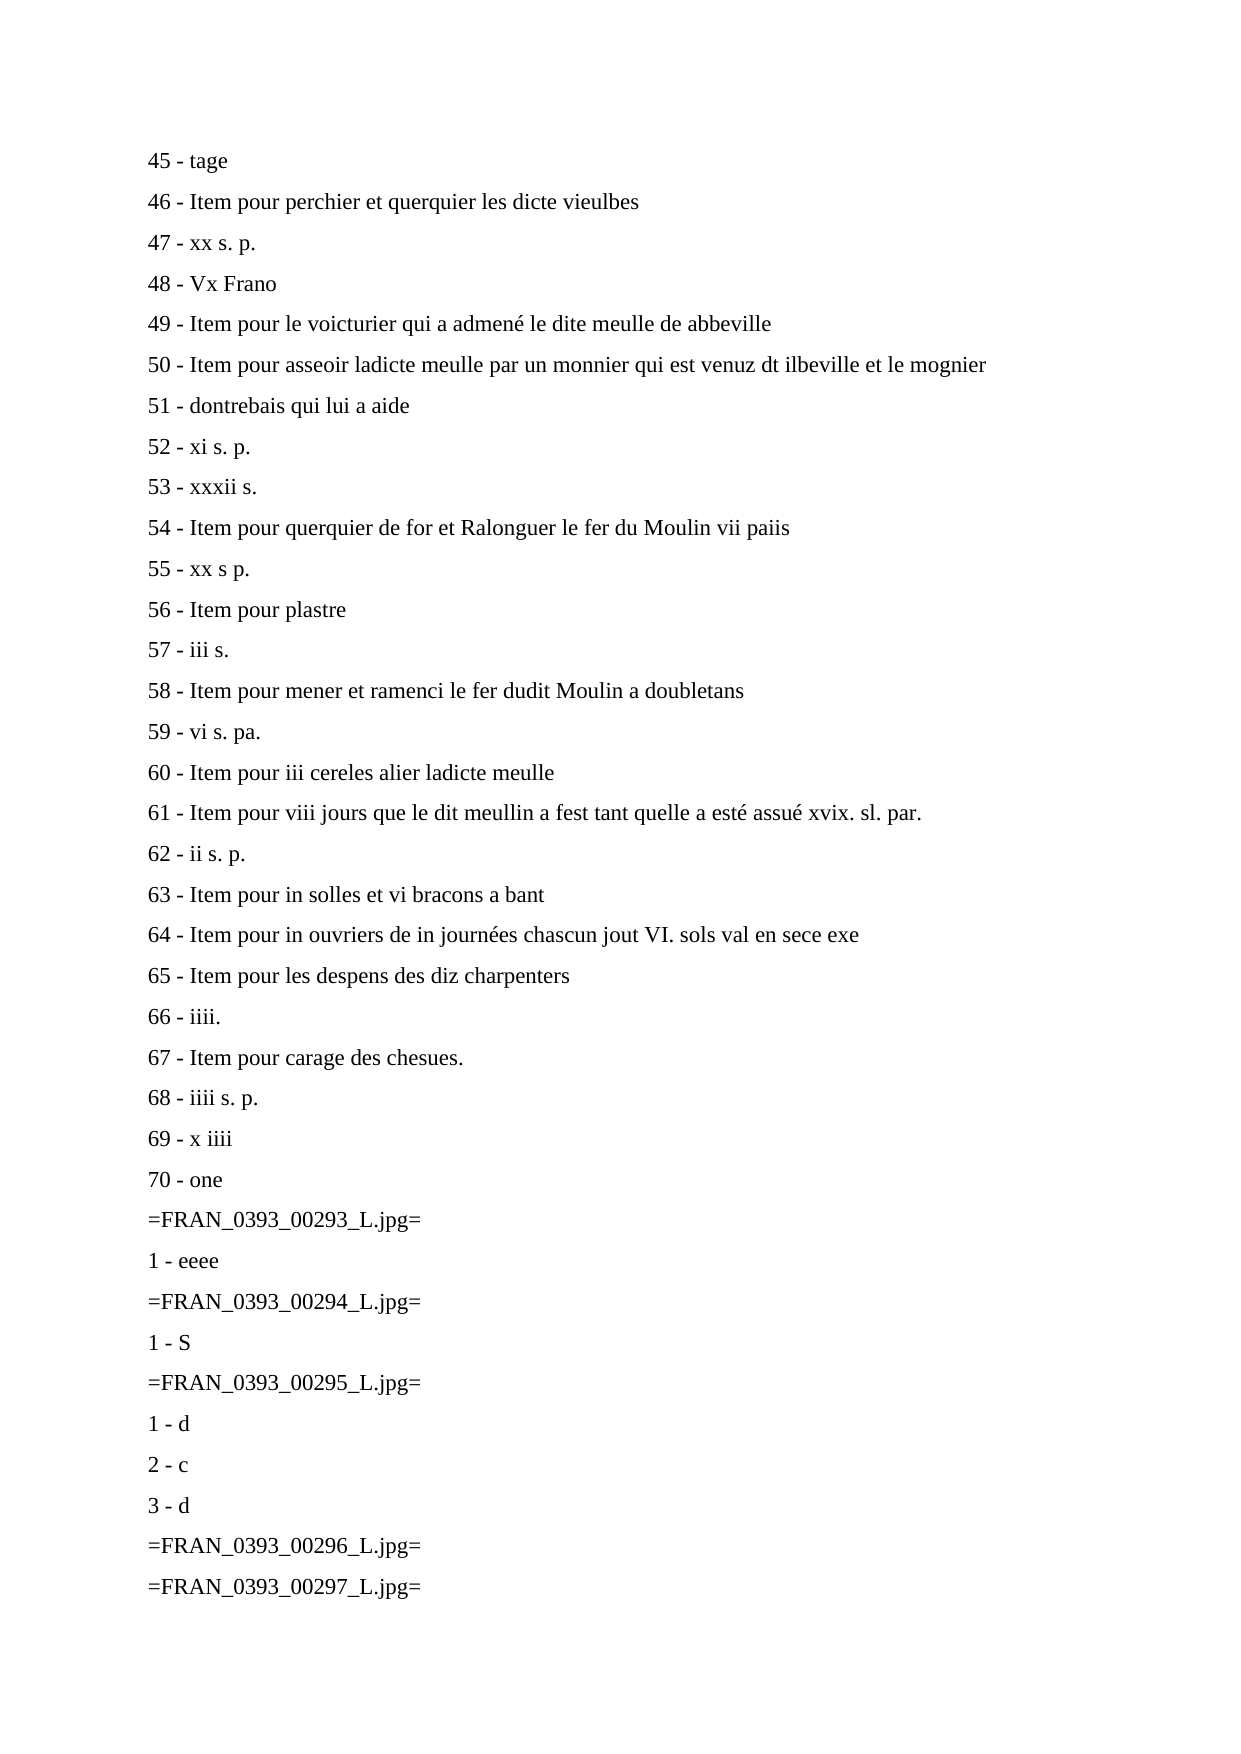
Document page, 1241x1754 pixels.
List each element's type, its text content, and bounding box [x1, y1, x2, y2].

text 49 - Item pour le voicturier qui a admené le dite meulle de abbeville [148, 311, 1093, 337]
text 55 - xx s p. [148, 555, 1093, 581]
text =FRAN_0393_00295_L.jpg= [148, 1369, 1093, 1396]
text 2 - c [148, 1451, 1093, 1477]
text 62 - ii s. p. [148, 840, 1093, 866]
text 70 - one [148, 1166, 1093, 1192]
text =FRAN_0393_00293_L.jpg= [148, 1207, 1093, 1233]
text 61 - Item pour viii jours que le dit meullin a fest tant quelle a esté assué xvix. sl. par. [148, 799, 1093, 826]
text 1 - S [148, 1329, 1093, 1355]
text 46 - Item pour perchier et querquier les dicte vieulbes [148, 188, 1093, 215]
text =FRAN_0393_00297_L.jpg= [148, 1573, 1093, 1599]
text 65 - Item pour les despens des diz charpenters [148, 962, 1093, 988]
text 3 - d [148, 1492, 1093, 1518]
text 60 - Item pour iii cereles alier ladicte meulle [148, 758, 1093, 785]
text 57 - iii s. [148, 636, 1093, 663]
text 52 - xi s. p. [148, 433, 1093, 459]
text =FRAN_0393_00294_L.jpg= [148, 1288, 1093, 1314]
text 56 - Item pour plastre [148, 596, 1093, 622]
text 64 - Item pour in ouvriers de in journées chascun jout VI. sols val en sece exe [148, 921, 1093, 948]
text 51 - dontrebais qui lui a aide [148, 392, 1093, 418]
text 45 - tage [148, 148, 1093, 174]
text 58 - Item pour mener et ramenci le fer dudit Moulin a doubletans [148, 677, 1093, 703]
text 53 - xxxii s. [148, 473, 1093, 500]
text 69 - x iiii [148, 1125, 1093, 1151]
text 54 - Item pour querquier de for et Ralonguer le fer du Moulin vii paiis [148, 514, 1093, 541]
text 67 - Item pour carage des chesues. [148, 1044, 1093, 1070]
text 66 - iiii. [148, 1003, 1093, 1029]
text 50 - Item pour asseoir ladicte meulle par un monnier qui est venuz dt ilbeville et le mognier [148, 351, 1093, 378]
text =FRAN_0393_00296_L.jpg= [148, 1532, 1093, 1559]
text 47 - xx s. p. [148, 229, 1093, 255]
text 63 - Item pour in solles et vi bracons a bant [148, 881, 1093, 907]
text 1 - eeee [148, 1247, 1093, 1274]
text 1 - d [148, 1410, 1093, 1437]
text 68 - iiii s. p. [148, 1084, 1093, 1111]
text 59 - vi s. pa. [148, 718, 1093, 744]
text 48 - Vx Frano [148, 270, 1093, 296]
